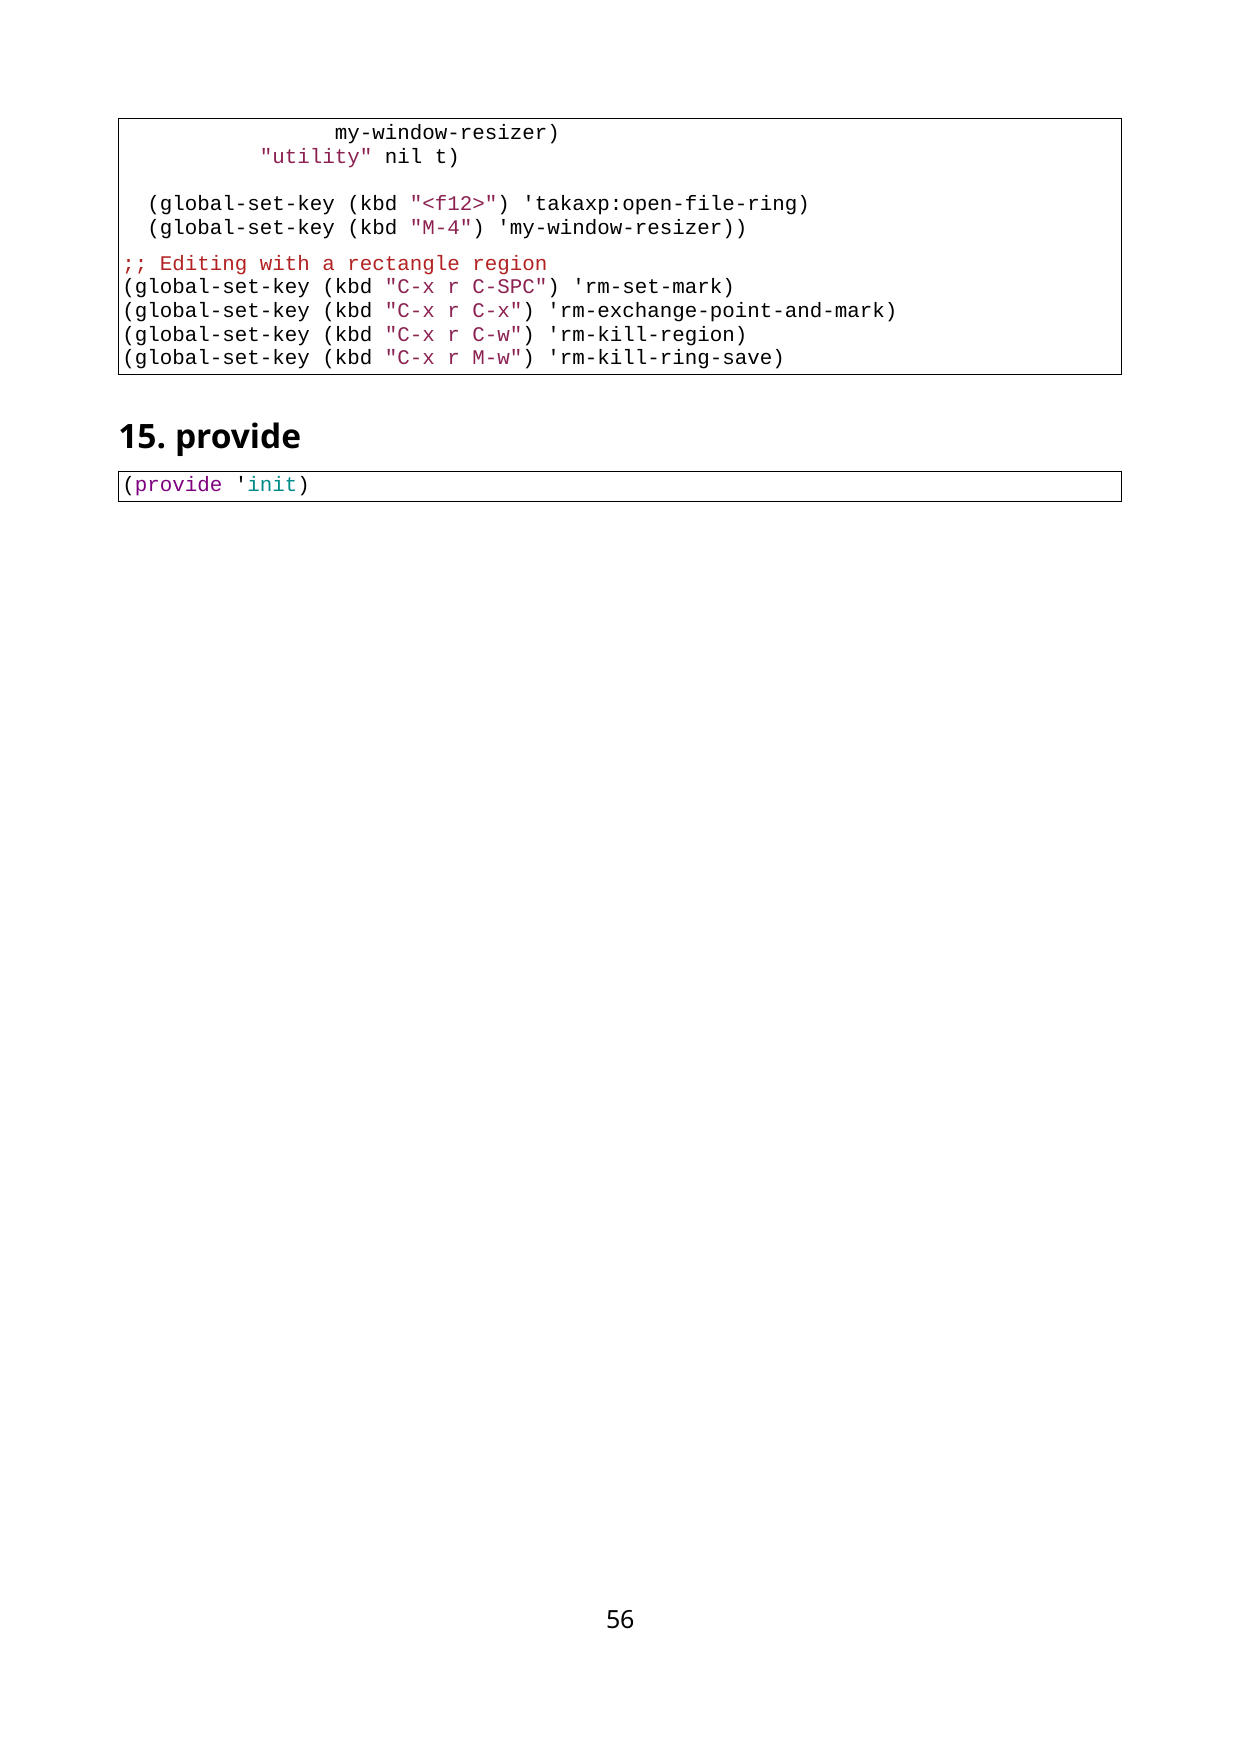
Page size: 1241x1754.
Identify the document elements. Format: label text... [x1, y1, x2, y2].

text (global-set-key (kbd "M-4") 'my-window-resizer)) [119, 213, 1121, 240]
subtitle provide [118, 412, 1122, 458]
text (global-set-key (kbd "C-x r M-w") 'rm-kill-ring-save) [119, 343, 1121, 374]
text "utility" nil t) [119, 142, 1121, 165]
text (global-set-key (kbd "C-x r C-w") 'rm-kill-region) [119, 320, 1121, 343]
text (global-set-key (kbd "C-x r C-SPC") 'rm-set-mark) [119, 272, 1121, 296]
text (provide 'init) [119, 472, 1121, 501]
text ;; Editing with a rectangle region [119, 249, 1121, 272]
text my-window-resizer) [119, 119, 1121, 142]
text (global-set-key (kbd "<f12>") 'takaxp:open-file-ring) [119, 189, 1121, 213]
text (global-set-key (kbd "C-x r C-x") 'rm-exchange-point-and-mark) [119, 296, 1121, 320]
